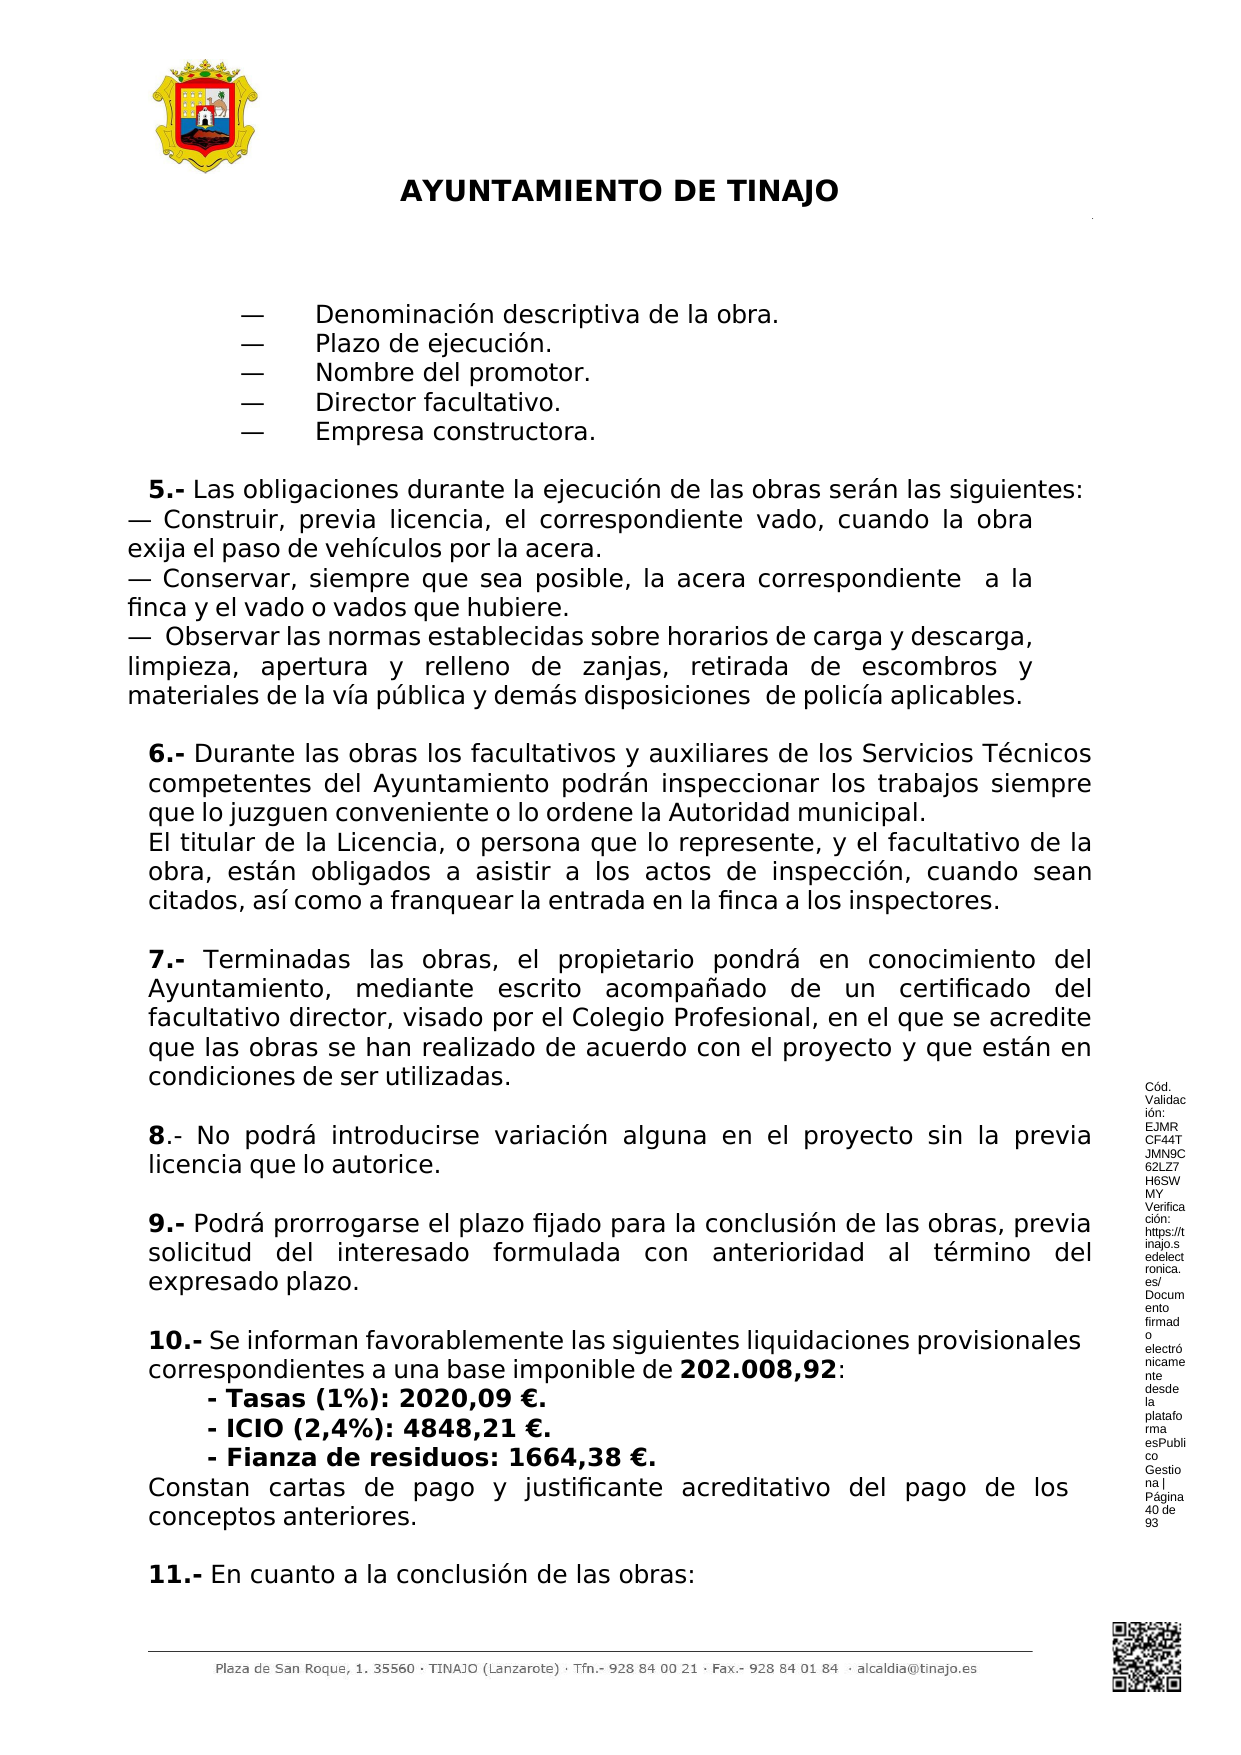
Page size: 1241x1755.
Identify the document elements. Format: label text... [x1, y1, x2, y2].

text 8.- No podrá introducirse variación alguna en el proyecto sin la previa licencia que lo autorice. [148, 1121, 1092, 1179]
list Nombre del promotor. [240, 358, 1170, 388]
list Empresa constructora. [240, 417, 1170, 446]
text - Tasas (1%): 2020,09 €. [207, 1384, 1143, 1414]
text 7.- Terminadas las obras, el propietario pondrá en conocimiento del Ayuntamiento, mediante escrito acompañado de un certificado del facultativo director, visado por el Colegio Profesional, en el que se acredite que las obras se han realizado de acuerdo con el proyecto y que están en condiciones de ser utilizadas. [148, 945, 1092, 1091]
text 10.- Se informan favorablemente las siguientes liquidaciones provisionales correspondientes a una base imponible de 202.008,92: [148, 1326, 1143, 1384]
text 9.- Podrá prorrogarse el plazo fijado para la conclusión de las obras, previa solicitud del interesado formulada con anterioridad al término del expresado plazo. [148, 1209, 1092, 1296]
list Plazo de ejecución. [240, 329, 1170, 358]
text 11.- En cuanto a la conclusión de las obras: [148, 1561, 1143, 1590]
text Cód. Validación: EJMRCF44TJMN9C62LZ7H6SWMY [1145, 1080, 1186, 1201]
list Conservar, siempre que sea posible, la acera correspondiente a la finca y el vado o vados que hubiere. [127, 564, 1033, 622]
text Documento firmado electrónicamente desde la plataforma esPublico Gestiona | Página 40 de 93 [1145, 1289, 1186, 1531]
text Verificación: https://tinajo.sedelectronica.es/ [1145, 1201, 1186, 1289]
list Denominación descriptiva de la obra. [240, 300, 1170, 329]
text [1143, 1078, 1186, 1616]
list Construir, previa licencia, el correspondiente vado, cuando la obra exija el paso de vehículos por la acera. [127, 505, 1033, 563]
list Observar las normas establecidas sobre horarios de carga y descarga, limpieza, apertura y relleno de zanjas, retirada de escombros y materiales de la vía pública y demás disposiciones de policía aplicables. [127, 622, 1033, 710]
list Fianza de residuos: 1664,38 €. [207, 1443, 1143, 1472]
text 6.- Durante las obras los facultativos y auxiliares de los Servicios Técnicos competentes del Ayuntamiento podrán inspeccionar los trabajos siempre que lo juzguen conveniente o lo ordene la Autoridad municipal. [148, 739, 1092, 827]
text El titular de la Licencia, o persona que lo represente, y el facultativo de la obra, están obligados a asistir a los actos de inspección, cuando sean citados, así como a franquear la entrada en la finca a los inspectores. [148, 828, 1092, 915]
list Director facultativo. [240, 388, 1170, 417]
subtitle - ICIO (2,4%): 4848,21 €. [207, 1414, 1143, 1443]
text Constan cartas de pago y justificante acreditativo del pago de los conceptos anteriores. [148, 1473, 1115, 1531]
text 5.- Las obligaciones durante la ejecución de las obras serán las siguientes: [148, 476, 1170, 505]
